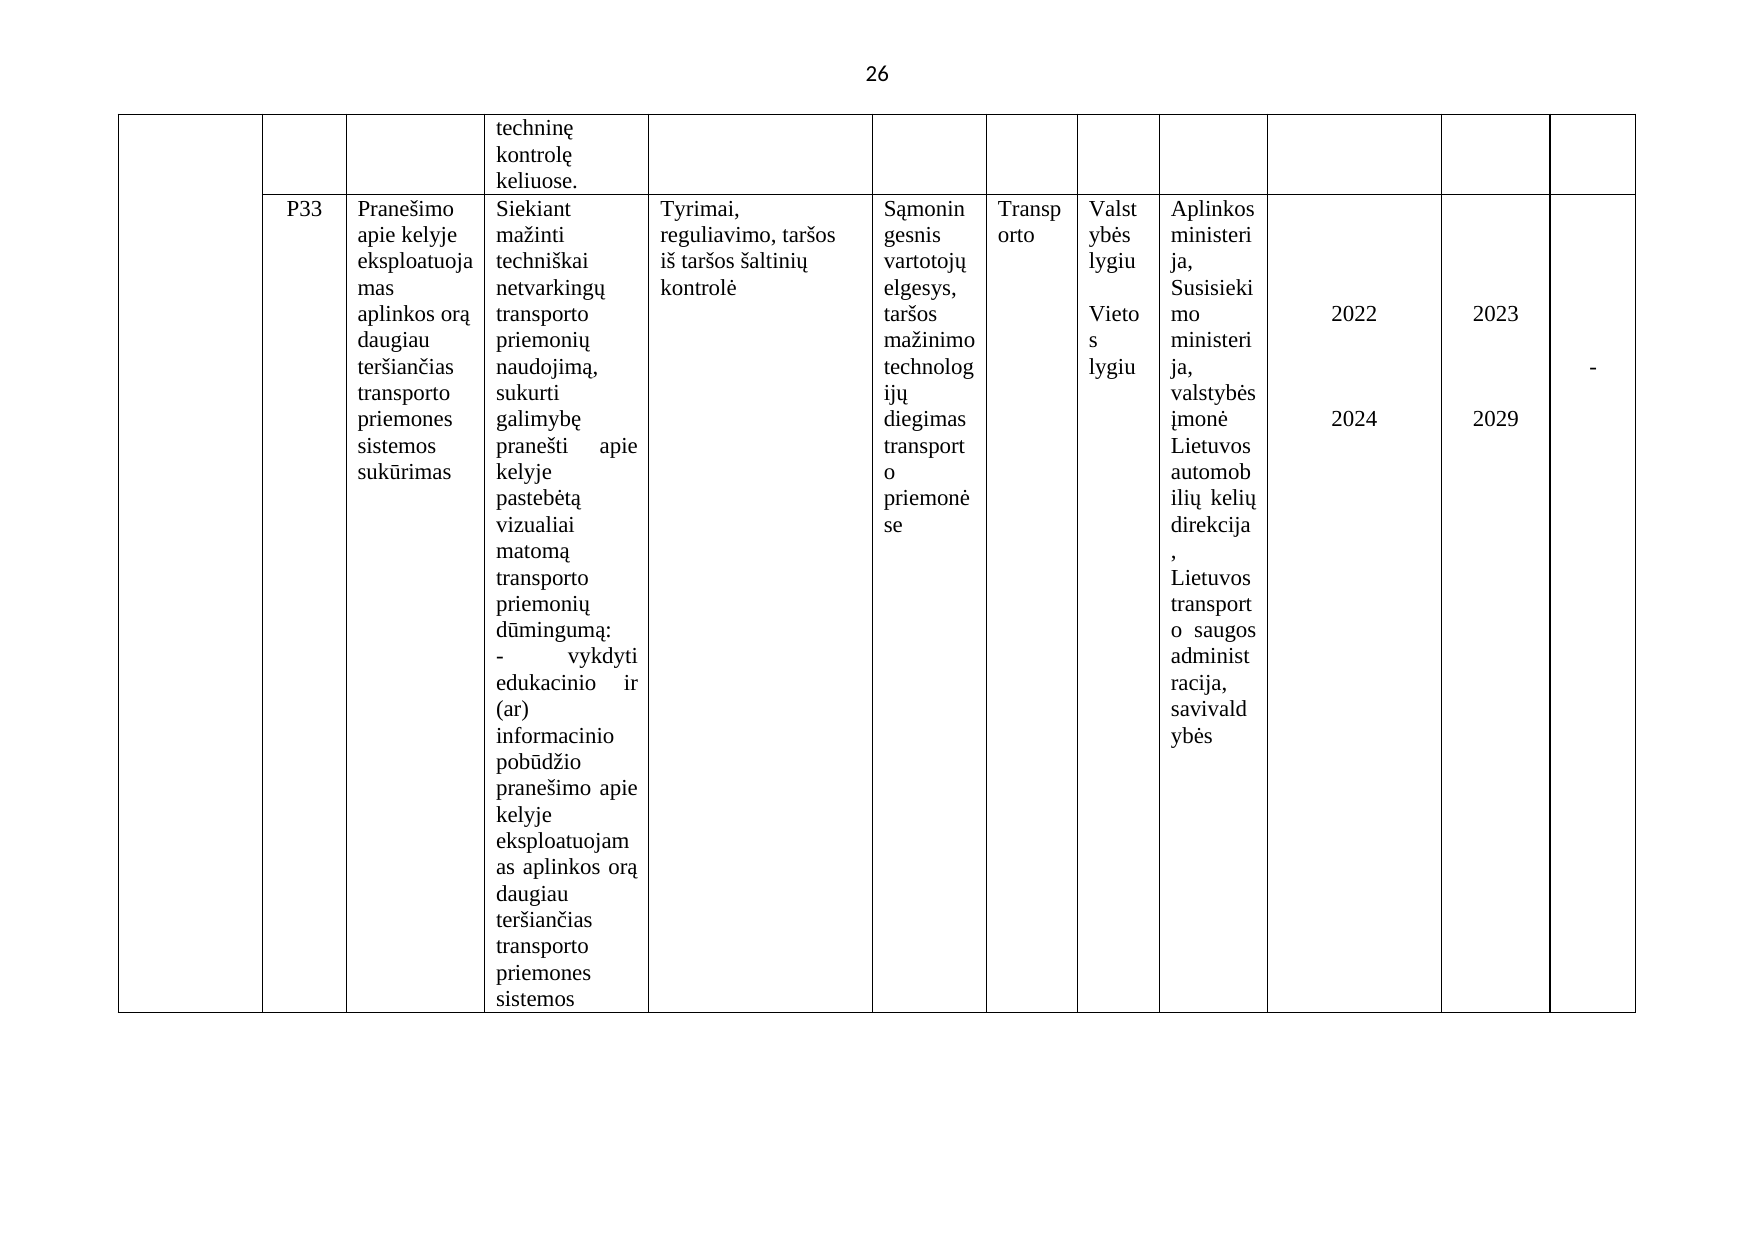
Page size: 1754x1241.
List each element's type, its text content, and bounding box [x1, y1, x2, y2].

table_cell [649, 115, 872, 193]
table_cell [1551, 115, 1635, 193]
table_cell Pranešimo apie kelyje eksploatuojamas aplinkos orą daugiau teršiančias transporto priemones sistemos sukūrimas [347, 195, 484, 1012]
table_cell [873, 115, 986, 193]
table_cell Tyrimai, reguliavimo, taršos iš taršos šaltinių kontrolė [649, 195, 872, 1012]
table_cell [1160, 115, 1267, 193]
table_cell [1268, 115, 1441, 193]
table_cell Valstybės lygiu Vietos lygiu [1078, 195, 1159, 1012]
table_cell Transporto [987, 195, 1077, 1012]
table_cell [119, 115, 262, 1012]
table_cell [1442, 115, 1549, 193]
table_cell Siekiant mažinti techniškai netvarkingų transporto priemonių naudojimą, sukurti galimybę pranešti apie kelyje pastebėtą vizualiai matomą transporto priemonių dūmingumą: - vykdyti edukacinio ir (ar) informacinio pobūdžio pranešimo apie kelyje eksploatuojamas aplinkos orą daugiau teršiančias transporto priemones sistemos [485, 195, 648, 1012]
table_cell Sąmoningesnis vartotojų elgesys, taršos mažinimo technologijų diegimas transporto priemonėse [873, 195, 986, 1012]
table_cell 2022 2024 [1268, 195, 1441, 1012]
table_cell [347, 115, 484, 193]
table_cell [263, 115, 346, 193]
table_cell 2023 2029 [1442, 195, 1549, 1012]
table_cell [987, 115, 1077, 193]
table_cell P33 [263, 195, 346, 1012]
table_cell Aplinkos ministerija, Susisiekimo ministerija, valstybės įmonė Lietuvos automobilių kelių direkcija, Lietuvos transporto saugos administracija, savivaldybės [1160, 195, 1267, 1012]
table_cell [1078, 115, 1159, 193]
table_cell techninę kontrolę keliuose. [485, 115, 648, 193]
table_cell - [1551, 195, 1635, 1012]
